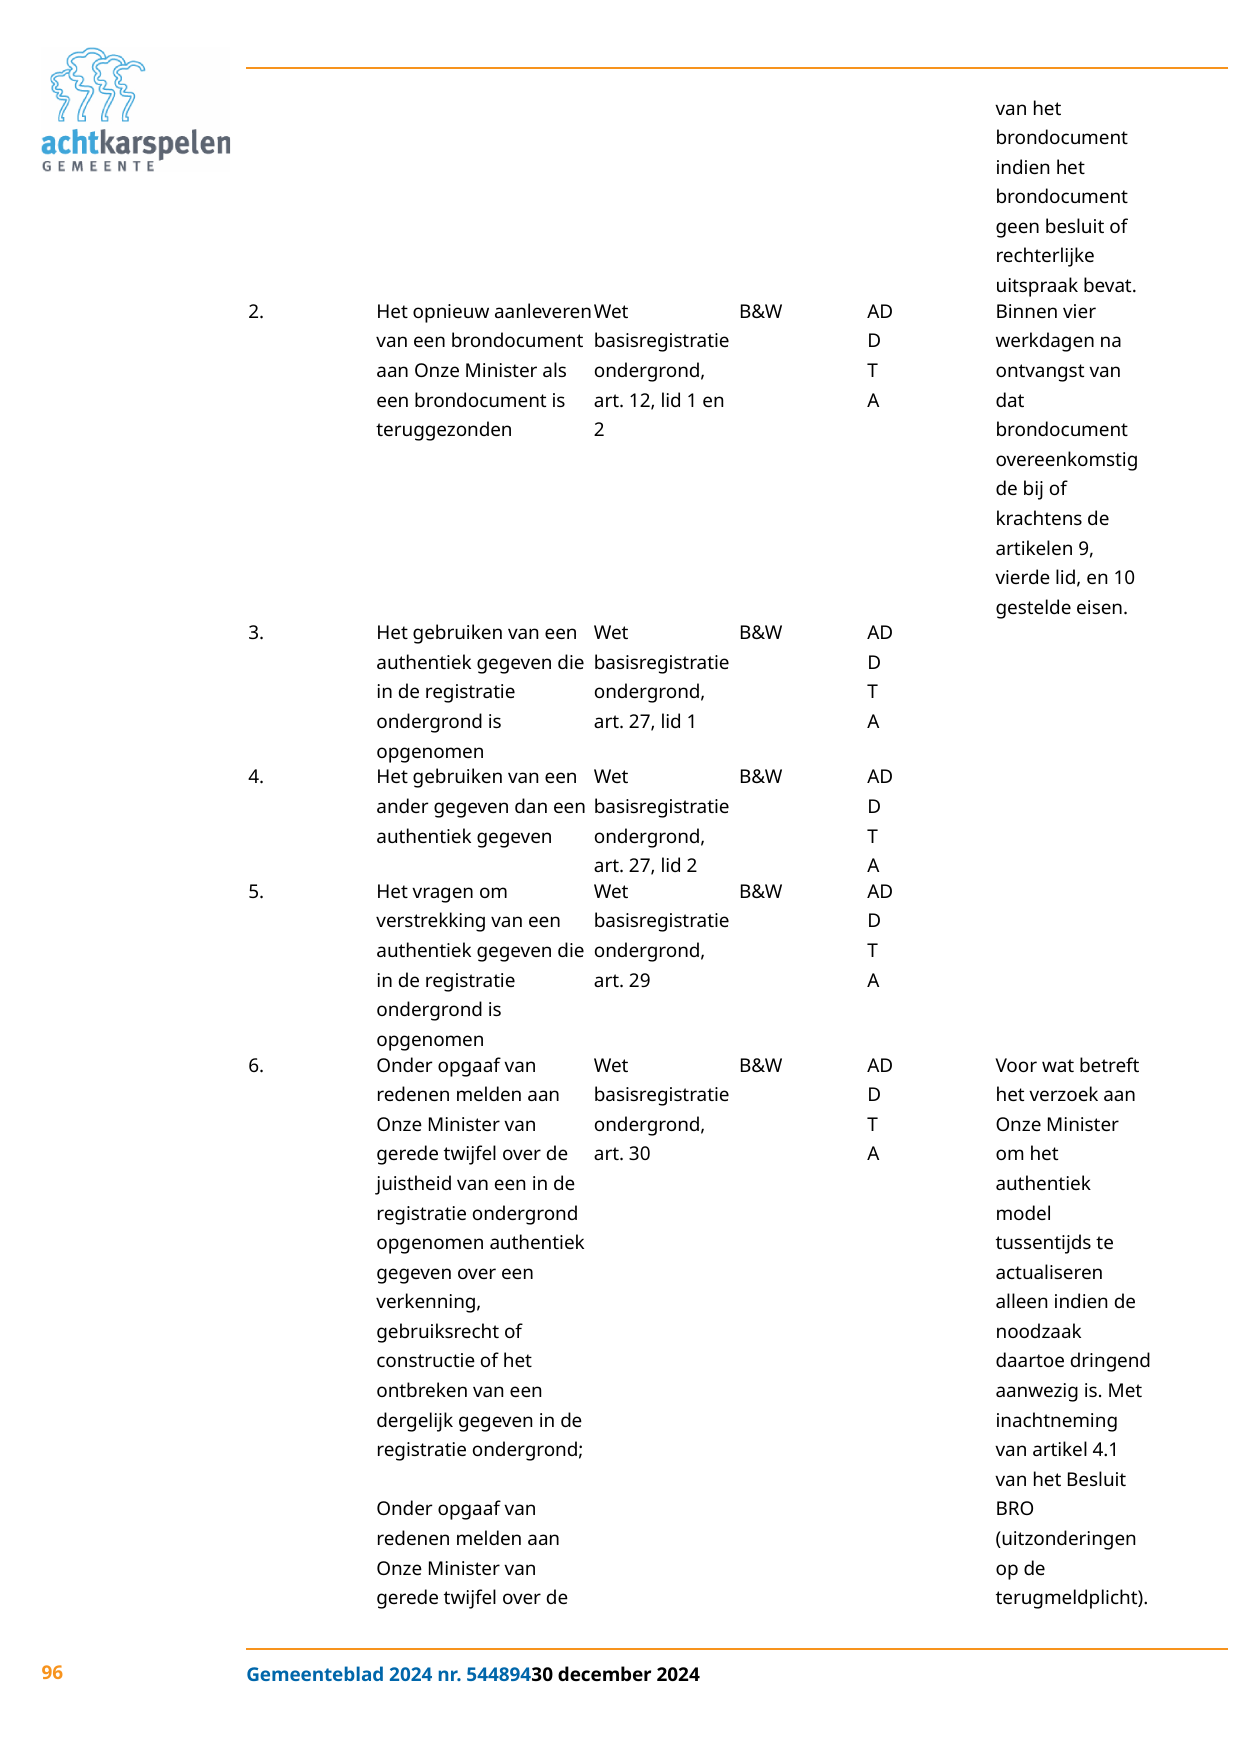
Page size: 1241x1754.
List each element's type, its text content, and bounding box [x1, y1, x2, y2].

table_cell [739, 95, 867, 298]
table_cell Binnen vier werkdagen na ontvangst van dat brondocument overeenkomstig de bij of krachtens de artikelen 9, vierde lid, en 10 gestelde eisen. [995, 298, 1152, 619]
table_cell 2. [248, 298, 376, 619]
table_cell 3. [248, 620, 376, 764]
table_cell B&W [739, 1052, 867, 1610]
table_cell B&W [739, 878, 867, 1052]
table_cell [867, 95, 995, 298]
table_cell Het opnieuw aanleveren van een brondocument aan Onze Minister als een brondocument is teruggezonden [376, 298, 594, 619]
table_cell Wet basisregistratie ondergrond, art. 27, lid 2 [594, 764, 739, 878]
table_cell AD D T A [867, 764, 995, 878]
table_cell AD D T A [867, 878, 995, 1052]
table_cell 5. [248, 878, 376, 1052]
table_cell AD D T A [867, 298, 995, 619]
table_cell B&W [739, 764, 867, 878]
table_cell B&W [739, 298, 867, 619]
table_cell [594, 95, 739, 298]
table_cell 4. [248, 764, 376, 878]
table_cell Wet basisregistratie ondergrond, art. 12, lid 1 en 2 [594, 298, 739, 619]
picture [41, 47, 231, 172]
table_cell Het gebruiken van een ander gegeven dan een authentiek gegeven [376, 764, 594, 878]
table_cell Voor wat betreft het verzoek aan Onze Minister om het authentiek model tussentijds te actualiseren alleen indien de noodzaak daartoe dringend aanwezig is. Met inachtneming van artikel 4.1 van het Besluit BRO (uitzonderingen op de terugmeldplicht). [995, 1052, 1152, 1610]
table_cell Wet basisregistratie ondergrond, art. 27, lid 1 [594, 620, 739, 764]
table_cell Onder opgaaf van redenen melden aan Onze Minister van gerede twijfel over de juistheid van een in de registratie ondergrond opgenomen authentiek gegeven over een verkenning, gebruiksrecht of constructie of het ontbreken van een dergelijk gegeven in de registratie ondergrond; Onder opgaaf van redenen melden aan Onze Minister van gerede twijfel over de [376, 1052, 594, 1610]
table_cell 6. [248, 1052, 376, 1610]
table_cell [248, 95, 376, 298]
table_cell B&W [739, 620, 867, 764]
table_cell Het vragen om verstrekking van een authentiek gegeven die in de registratie ondergrond is opgenomen [376, 878, 594, 1052]
table_cell Wet basisregistratie ondergrond, art. 30 [594, 1052, 739, 1610]
table_cell [995, 620, 1152, 764]
table_cell AD D T A [867, 620, 995, 764]
table_cell [995, 878, 1152, 1052]
table_cell AD D T A [867, 1052, 995, 1610]
table_cell Wet basisregistratie ondergrond, art. 29 [594, 878, 739, 1052]
table_cell Het gebruiken van een authentiek gegeven die in de registratie ondergrond is opgenomen [376, 620, 594, 764]
table_cell van het brondocument indien het brondocument geen besluit of rechterlijke uitspraak bevat. [995, 95, 1152, 298]
table_cell [376, 95, 594, 298]
table_cell [995, 764, 1152, 878]
